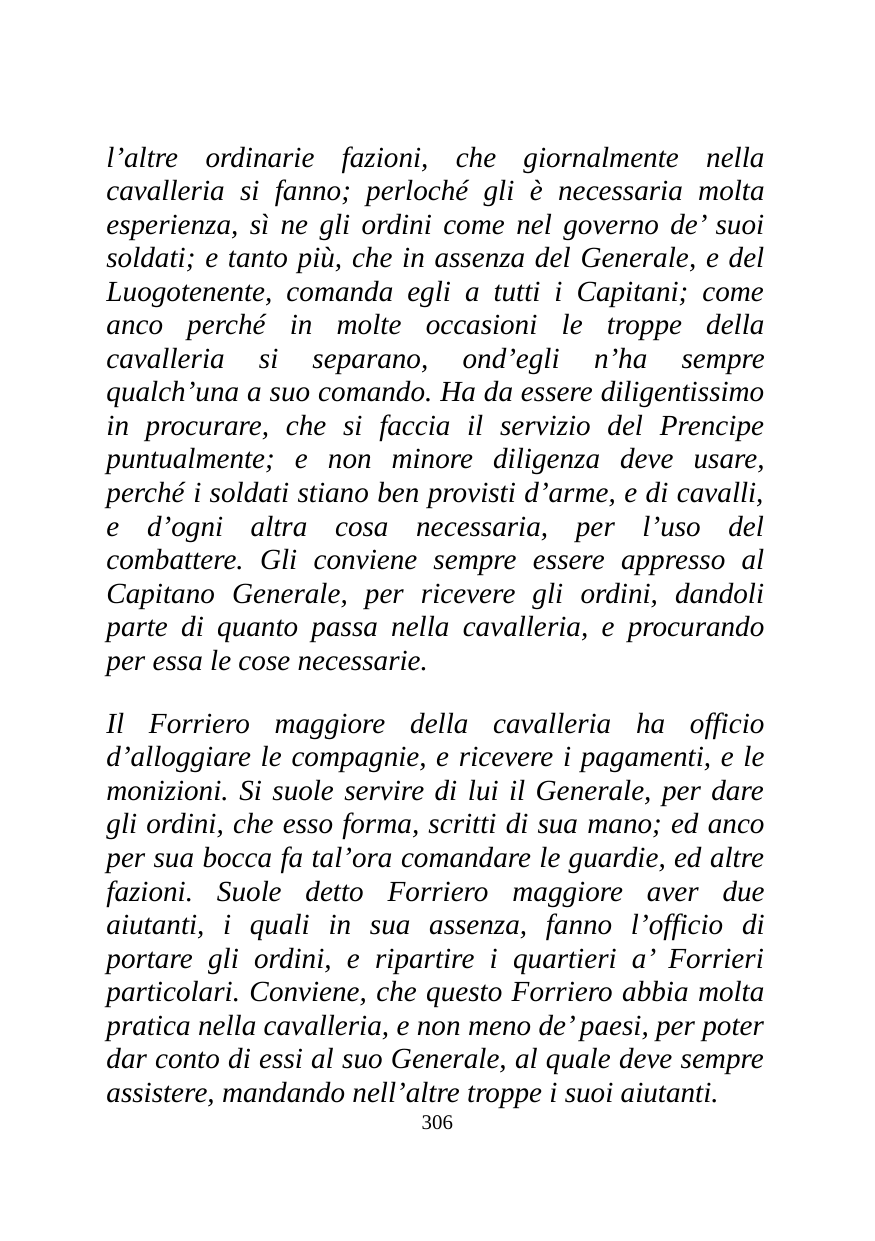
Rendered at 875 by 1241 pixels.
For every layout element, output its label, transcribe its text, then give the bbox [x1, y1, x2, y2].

text Il Forriero maggiore della cavalleria ha officio d’alloggiare le compagnie, e ricevere i pagamenti, e le monizioni. Si suole servire di lui il Generale, per dare gli ordini, che esso forma, scritti di sua mano; ed anco per sua bocca fa tal’ora comandare le guardie, ed altre fazioni. Suole detto Forriero maggiore aver due aiutanti, i quali in sua assenza, fanno l’officio di portare gli ordini, e ripartire i quartieri a’ Forrieri particolari. Conviene, che questo Forriero abbia molta pratica nella cavalleria, e non meno de’ paesi, per poter dar conto di essi al suo Generale, al quale deve sempre assistere, mandando nell’altre troppe i suoi aiutanti. [106, 706, 768, 1108]
text l’altre ordinarie fazioni, che giornalmente nella cavalleria si fanno; perloché gli è necessaria molta esperienza, sì ne gli ordini come nel governo de’ suoi soldati; e tanto più, che in assenza del Generale, e del Luogotenente, comanda egli a tutti i Capitani; come anco perché in molte occasioni le troppe della cavalleria si separano, ond’egli n’ha sempre qualch’una a suo comando. Ha da essere diligentissimo in procurare, che si faccia il servizio del Prencipe puntualmente; e non minore diligenza deve usare, perché i soldati stiano ben provisti d’arme, e di cavalli, e d’ogni altra cosa necessaria, per l’uso del combattere. Gli conviene sempre essere appresso al Capitano Generale, per ricevere gli ordini, dandoli parte di quanto passa nella cavalleria, e procurando per essa le cose necessarie. [106, 140, 768, 676]
